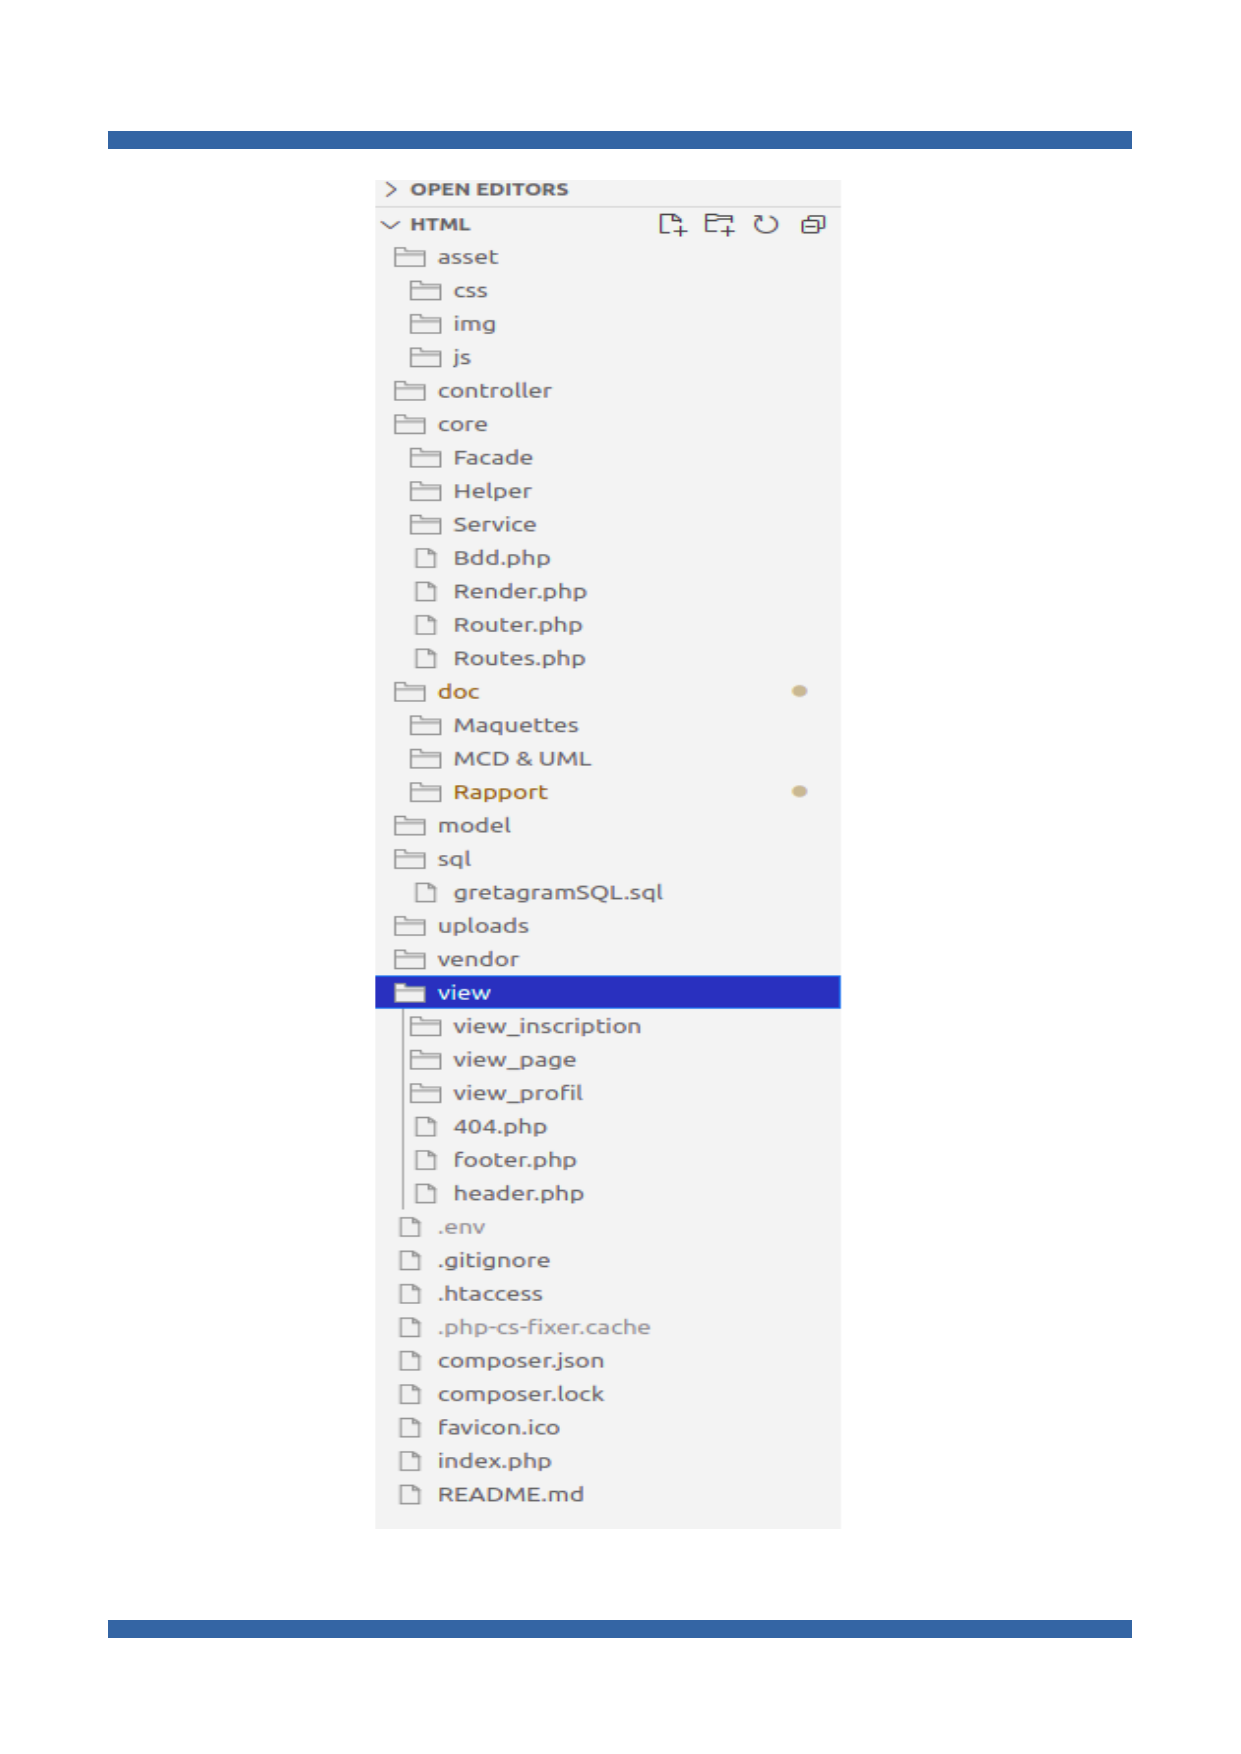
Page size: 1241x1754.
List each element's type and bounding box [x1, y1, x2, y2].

picture [375, 180, 865, 1529]
